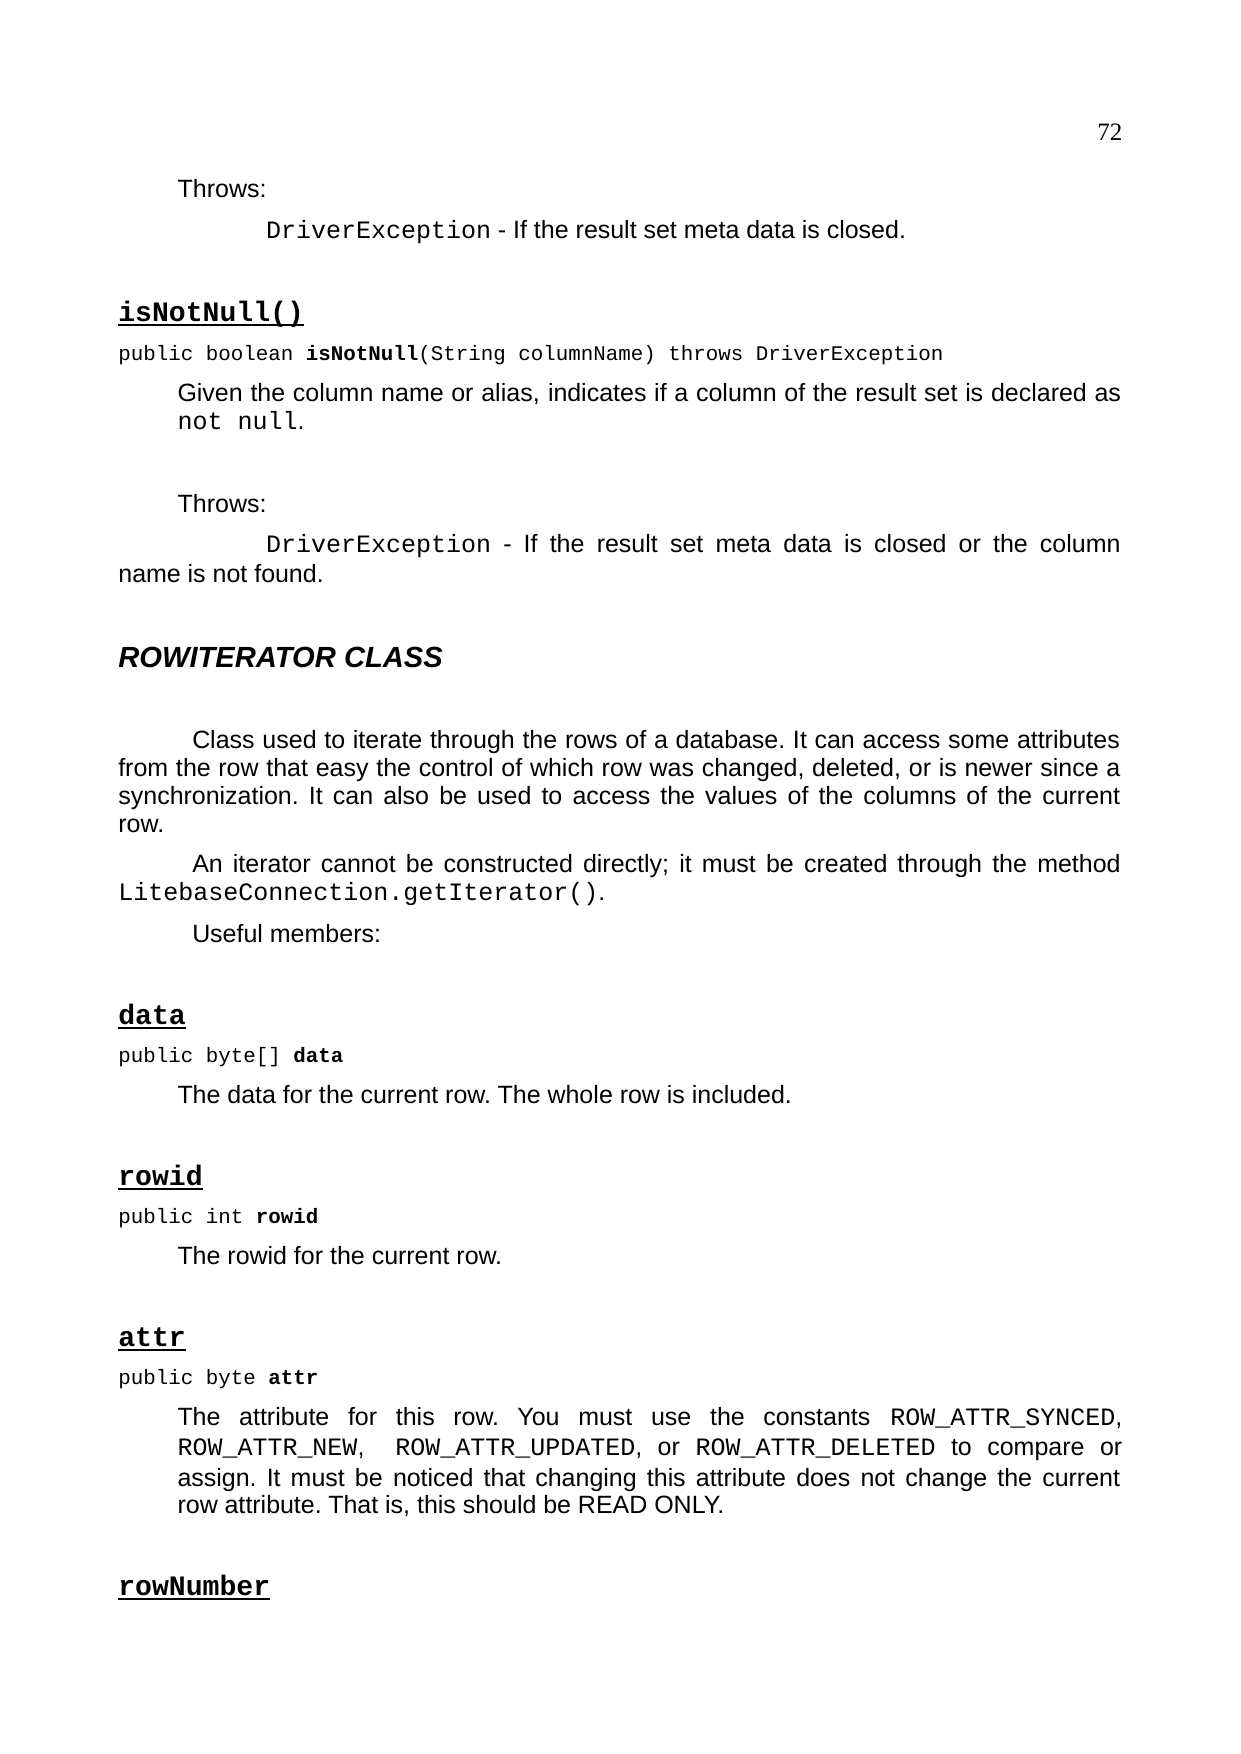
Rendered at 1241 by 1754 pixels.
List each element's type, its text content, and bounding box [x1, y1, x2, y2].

text Given the column name or alias, indicates if a column of the result set is declared as not null. [177, 379, 1122, 437]
subtitle attr [118, 1323, 1122, 1355]
list The rowid for the current row. [177, 1242, 1122, 1270]
subtitle rowNumber [118, 1572, 1122, 1604]
list The attribute for this row. You must use the constants ROW_ATTR_SYNCED, ROW_ATTR_NEW, ROW_ATTR_UPDATED, or ROW_ATTR_DELETED to compare or assign. It must be noticed that changing this attribute does not change the current row attribute. That is, this should be READ ONLY. [177, 1403, 1122, 1519]
text An iterator cannot be constructed directly; it must be created through the method LitebaseConnection.getIterator(). [118, 850, 1122, 908]
list DriverException - If the result set meta data is closed. [118, 216, 1122, 246]
text Throws: [118, 489, 1122, 517]
list DriverException - If the result set meta data is closed or the column name is not found. [118, 530, 1122, 588]
subtitle isNotNull() [118, 298, 1122, 330]
text public byte attr [118, 1367, 1122, 1391]
text Class used to iterate through the rows of a database. It can access some attributes from the row that easy the control of which row was changed, deleted, or is newer since a synchronization. It can also be used to access the values of the columns of the current row. [118, 726, 1122, 837]
list The data for the current row. The whole row is included. [177, 1081, 1122, 1109]
text Throws: [118, 175, 1122, 203]
subtitle data [118, 1001, 1122, 1033]
text public byte[] data [118, 1045, 1122, 1069]
text public int rowid [118, 1206, 1122, 1230]
subtitle ROWITERATOR CLASS [118, 641, 1122, 673]
text public boolean isNotNull(String columnName) throws DriverException [118, 343, 1122, 366]
subtitle rowid [118, 1162, 1122, 1194]
text Useful members: [118, 920, 1122, 948]
